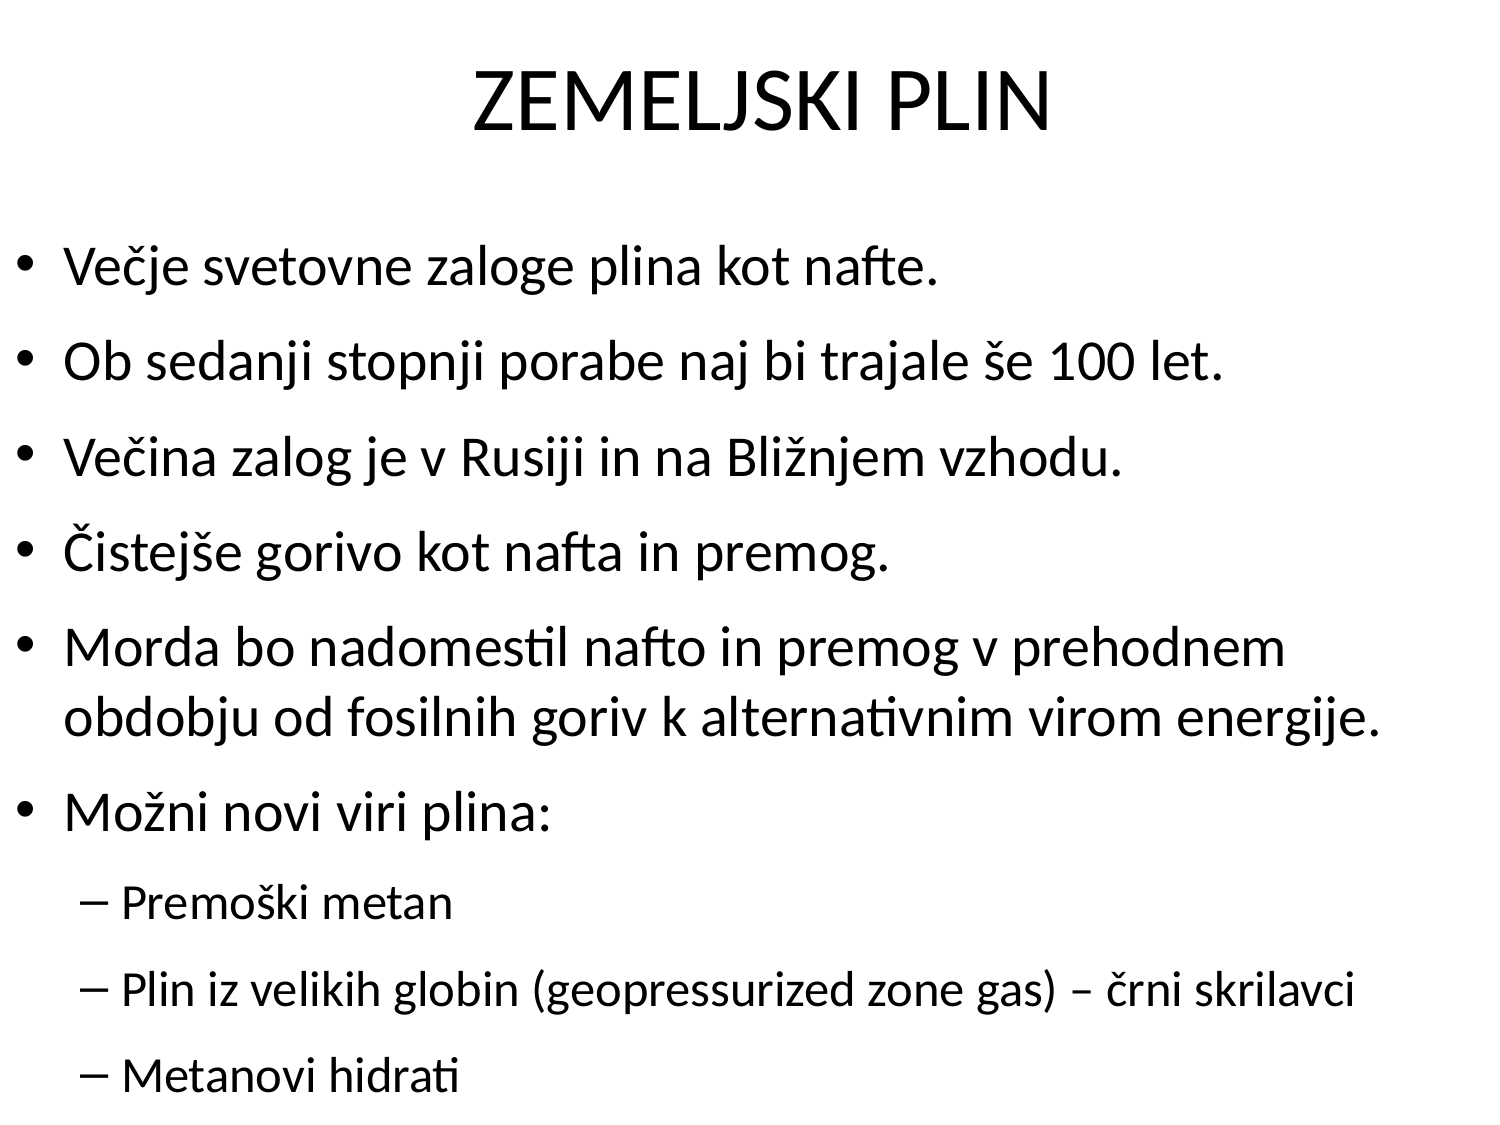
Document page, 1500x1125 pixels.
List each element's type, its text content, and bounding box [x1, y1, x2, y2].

title ZEMELJSKI PLIN [88, 0, 1439, 188]
list Večje svetovne zaloge plina kot nafte. Ob sedanji stopnji porabe naj bi trajale še 100 let. Večina zalog je v Rusiji in na Bližnjem vzhodu. Čistejše gorivo kot nafta in premog. Morda bo nadomestil nafto in premog v prehodnem obdobju od fosilnih goriv k alternativnim virom energije. Možni novi viri plina: Premoški metan Plin iz velikih globin (geopressurized zone gas) – črni skrilavci Metanovi hidrati [0, 219, 1500, 1125]
